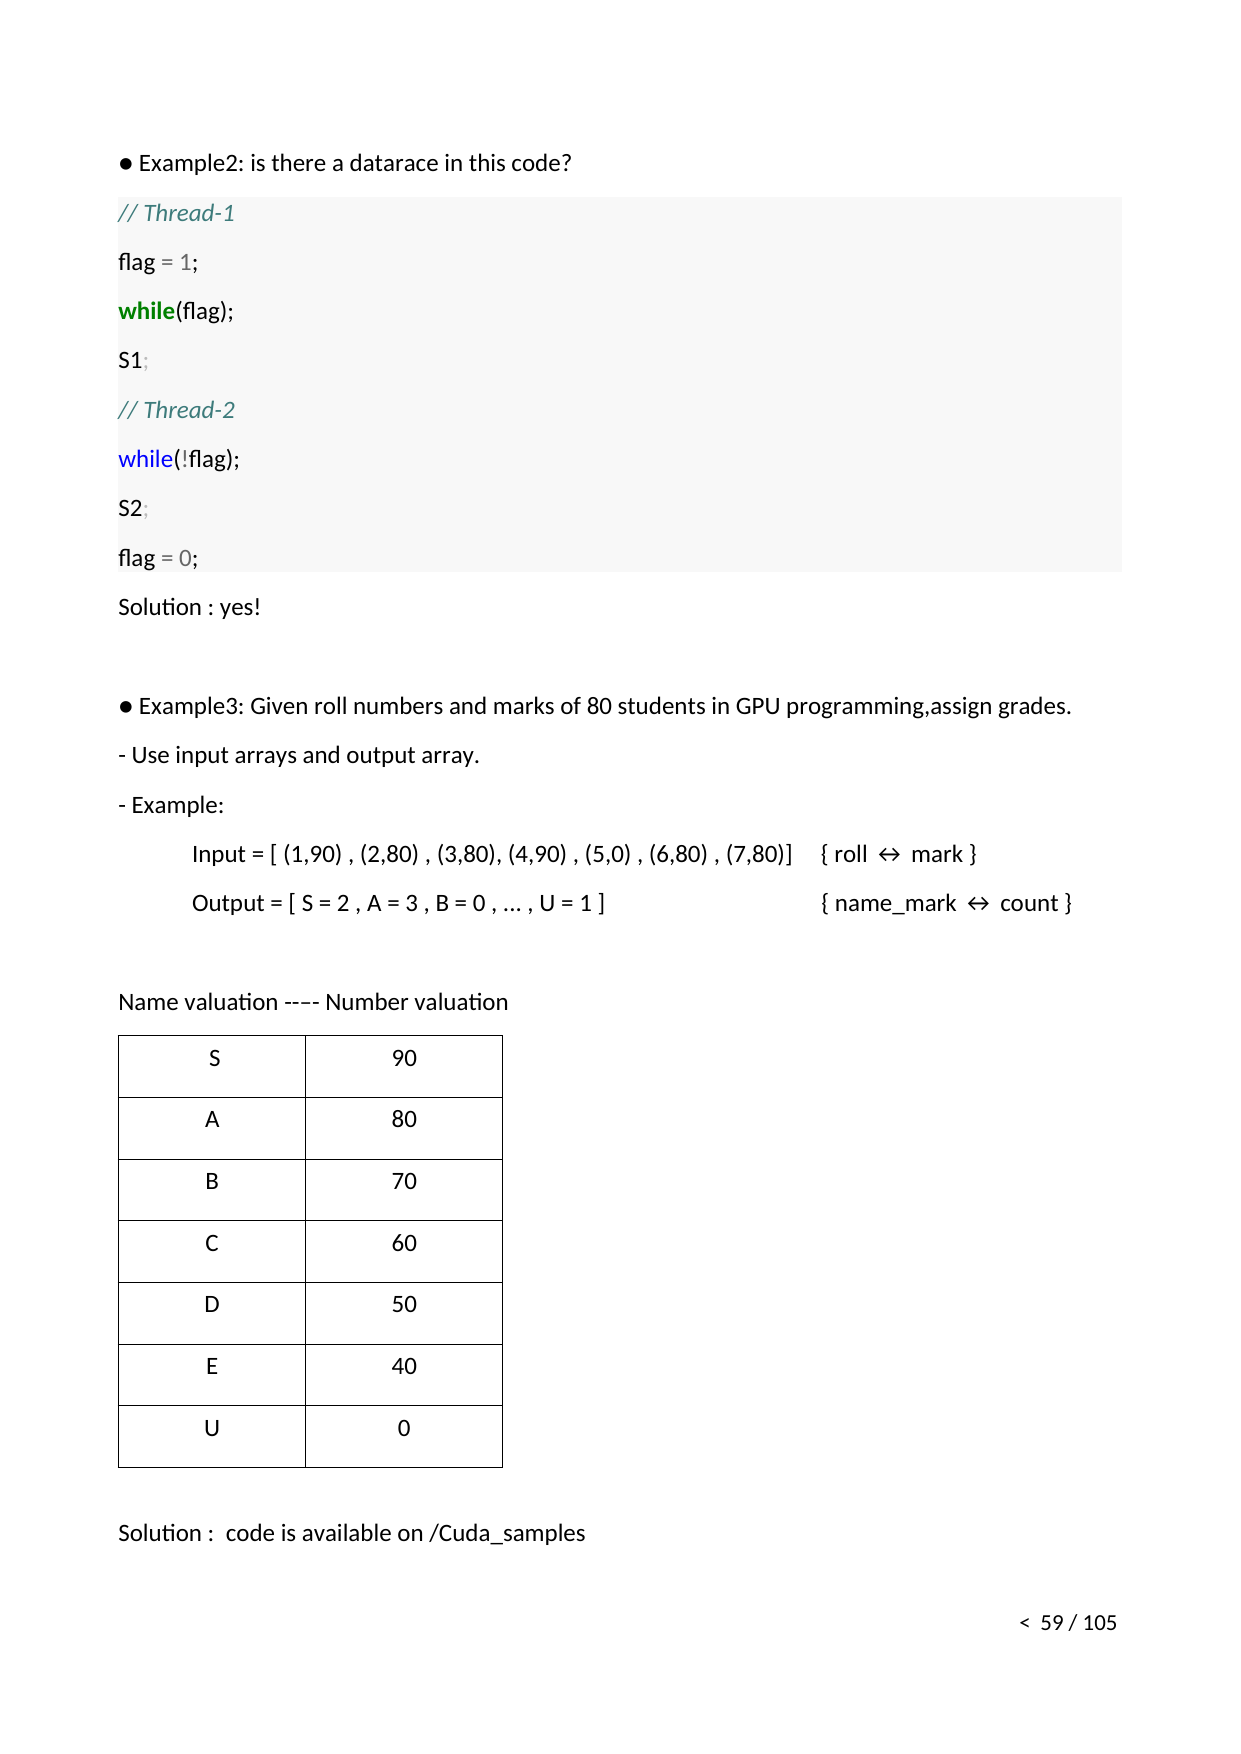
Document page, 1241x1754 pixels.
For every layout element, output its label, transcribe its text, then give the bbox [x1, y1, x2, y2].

table_cell 50 [306, 1283, 502, 1343]
table_cell D [119, 1283, 305, 1343]
text flag = 0; [118, 542, 1122, 572]
text S2; [118, 492, 1122, 523]
text ● Example3: Given roll numbers and marks of 80 students in GPU programming,assign grades. [118, 690, 1122, 721]
table_cell 40 [306, 1345, 502, 1405]
text Input = [ (1,90) , (2,80) , (3,80), (4,90) , (5,0) , (6,80) , (7,80)] { roll ↔ mark } [118, 838, 1122, 868]
table_cell 60 [306, 1221, 502, 1282]
table_cell 0 [306, 1406, 502, 1467]
text Name valuation --–- Number valuation [118, 986, 1122, 1016]
text while(flag); [118, 295, 1122, 326]
table_cell B [119, 1160, 305, 1220]
table_cell 70 [306, 1160, 502, 1220]
table_header 90 [306, 1036, 502, 1097]
text // Thread-1 [118, 197, 1122, 227]
text S1; [118, 345, 1122, 375]
text flag = 1; [118, 246, 1122, 277]
table_header S [119, 1036, 305, 1097]
text - Use input arrays and output array. [118, 739, 1122, 770]
text - Example: [118, 789, 1122, 819]
table_cell C [119, 1221, 305, 1282]
text // Thread-2 [118, 394, 1122, 424]
text while(!flag); [118, 443, 1122, 474]
table_cell A [119, 1098, 305, 1158]
table_cell U [119, 1406, 305, 1467]
table_cell 80 [306, 1098, 502, 1158]
text ● Example2: is there a datarace in this code? [118, 148, 1122, 178]
text Solution : yes! [118, 591, 1122, 622]
table_cell E [119, 1345, 305, 1405]
text Solution : code is available on /Cuda_samples [118, 1517, 1122, 1548]
text Output = [ S = 2 , A = 3 , B = 0 , ... , U = 1 ] { name_mark ↔ count } [118, 887, 1122, 918]
